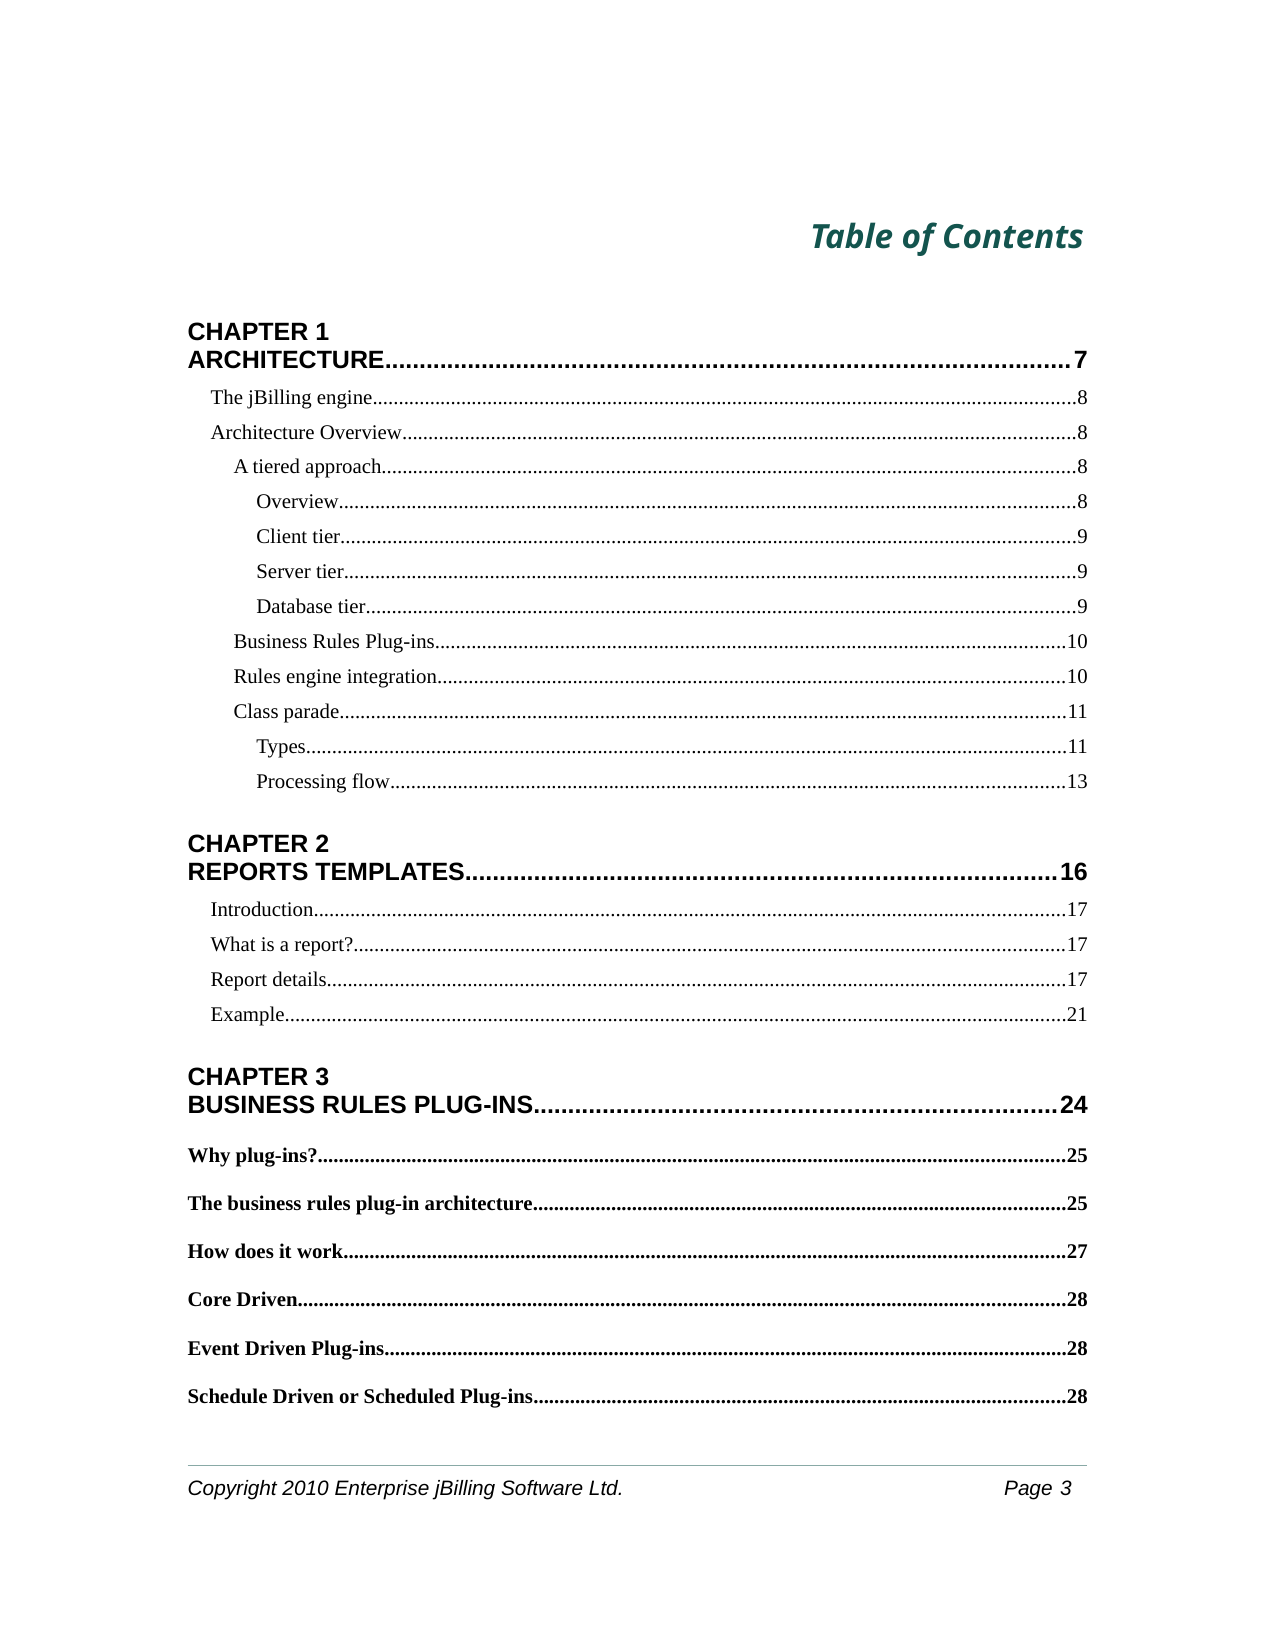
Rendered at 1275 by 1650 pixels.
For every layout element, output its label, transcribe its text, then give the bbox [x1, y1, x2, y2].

text What is a report? 17 [210, 933, 1087, 956]
text Chapter 1 Architecture 7 [187, 318, 1087, 374]
text Event Driven Plug-ins 28 [187, 1336, 1087, 1359]
text Overview 8 [256, 490, 1087, 513]
text Introduction 17 [210, 898, 1087, 921]
text Core Driven 28 [187, 1288, 1087, 1311]
text The business rules plug-in architecture 25 [187, 1192, 1087, 1215]
text Business Rules Plug-ins 10 [233, 630, 1087, 653]
subtitle Table of Contents [187, 212, 1087, 258]
text Processing flow 13 [256, 769, 1087, 793]
text Chapter 3 Business Rules Plug-ins 24 [187, 1063, 1087, 1119]
text Rules engine integration 10 [233, 665, 1087, 688]
text Architecture Overview 8 [210, 421, 1087, 444]
text How does it work 27 [187, 1240, 1087, 1263]
text Client tier 9 [256, 525, 1087, 548]
text The jBilling engine 8 [210, 386, 1087, 409]
text Types 11 [256, 734, 1087, 758]
text Example 21 [210, 1002, 1087, 1026]
text Why plug-ins? 25 [187, 1144, 1087, 1167]
text Class parade 11 [233, 700, 1087, 723]
text A tiered approach 8 [233, 455, 1087, 478]
text Report details 17 [210, 967, 1087, 991]
text Chapter 2 Reports templates 16 [187, 830, 1087, 886]
text Database tier 9 [256, 595, 1087, 618]
text Server tier 9 [256, 560, 1087, 583]
text Schedule Driven or Scheduled Plug-ins 28 [187, 1384, 1087, 1408]
